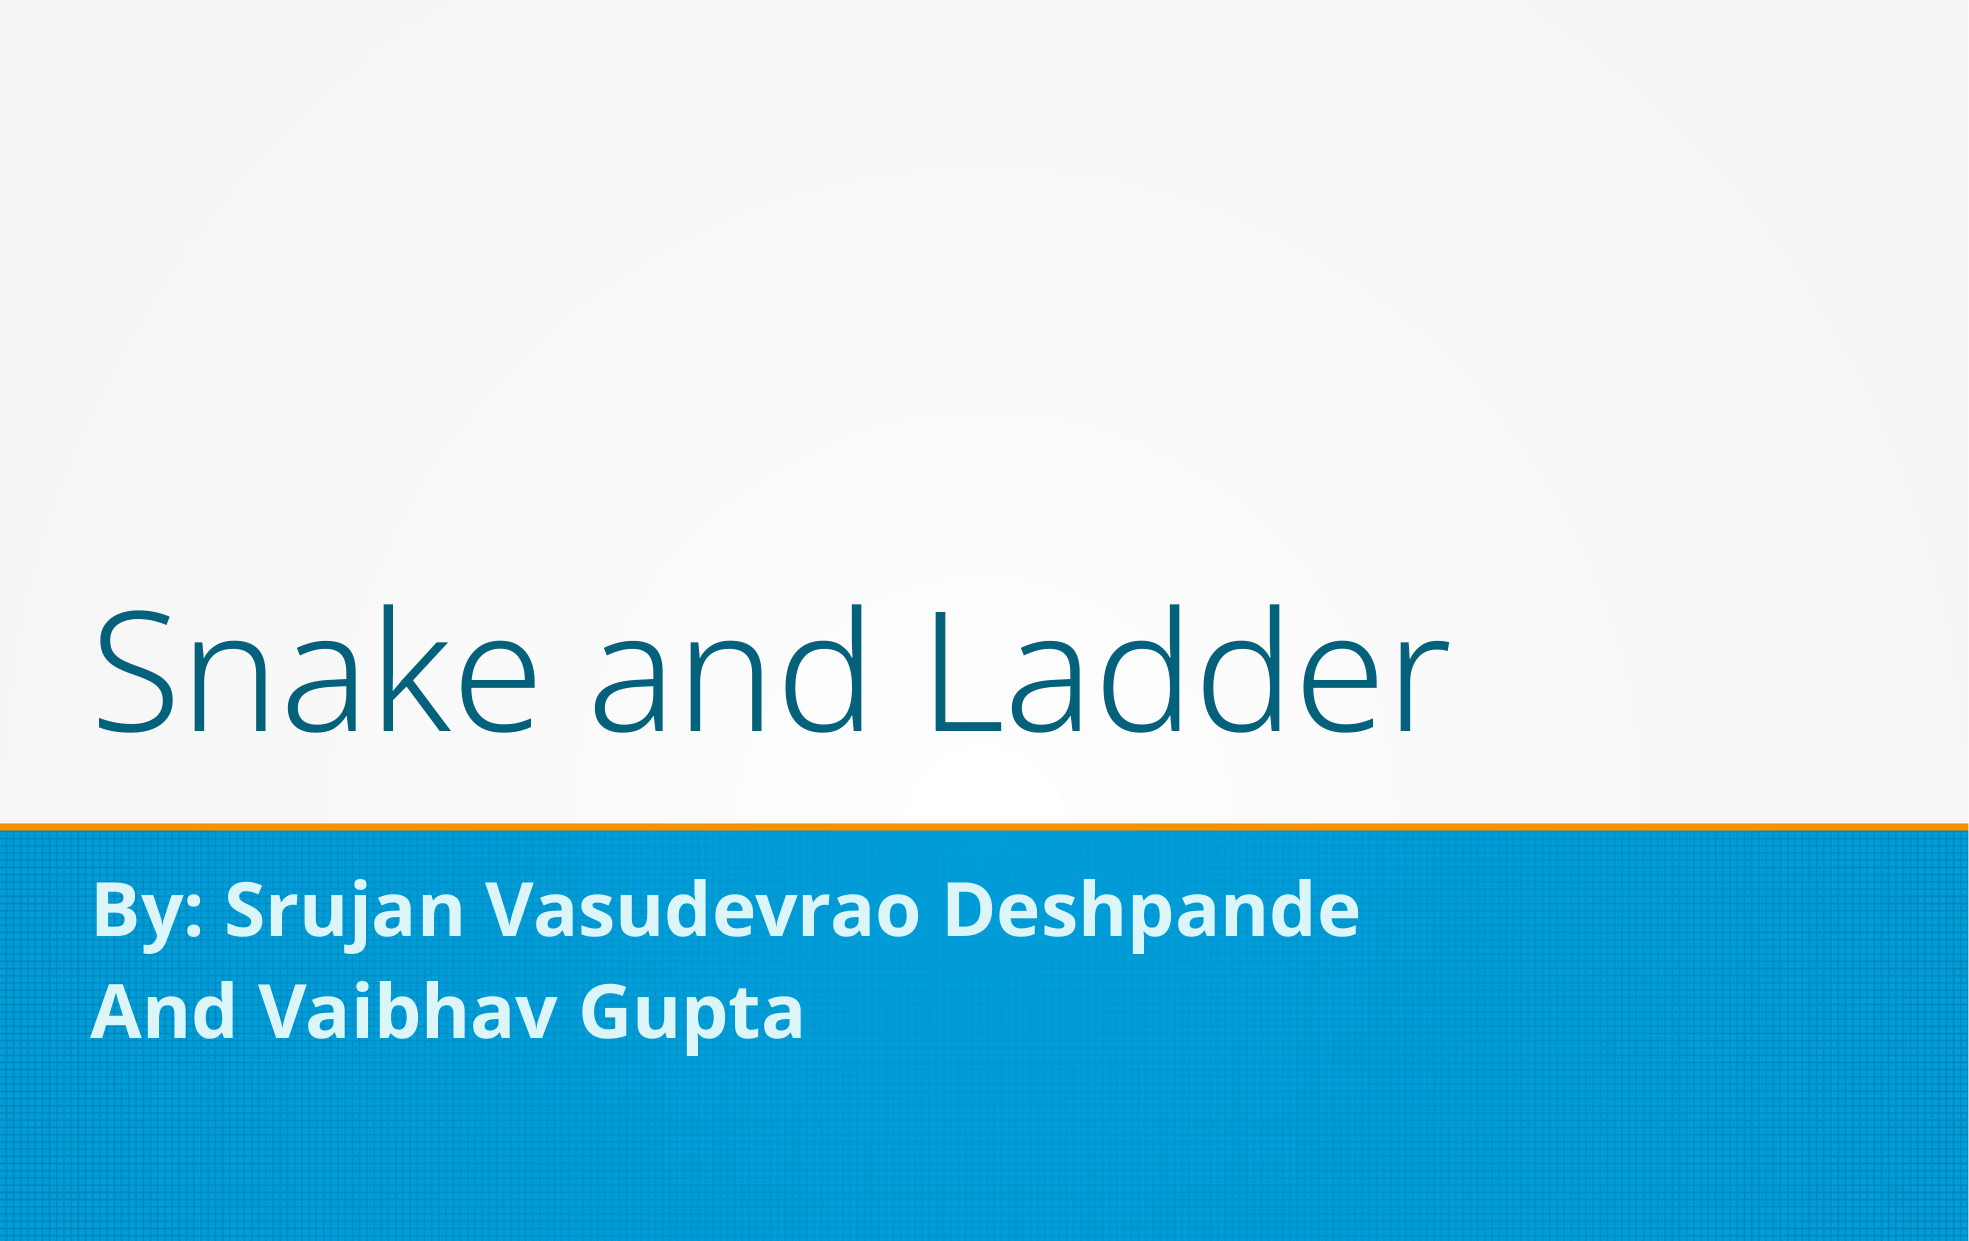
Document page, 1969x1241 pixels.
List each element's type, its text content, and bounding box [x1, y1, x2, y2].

picture [0, 0, 1969, 830]
subtitle By: Srujan Vasudevrao Deshpande And Vaibhav Gupta [90, 855, 1861, 1111]
title Snake and Ladder [90, 49, 1862, 781]
